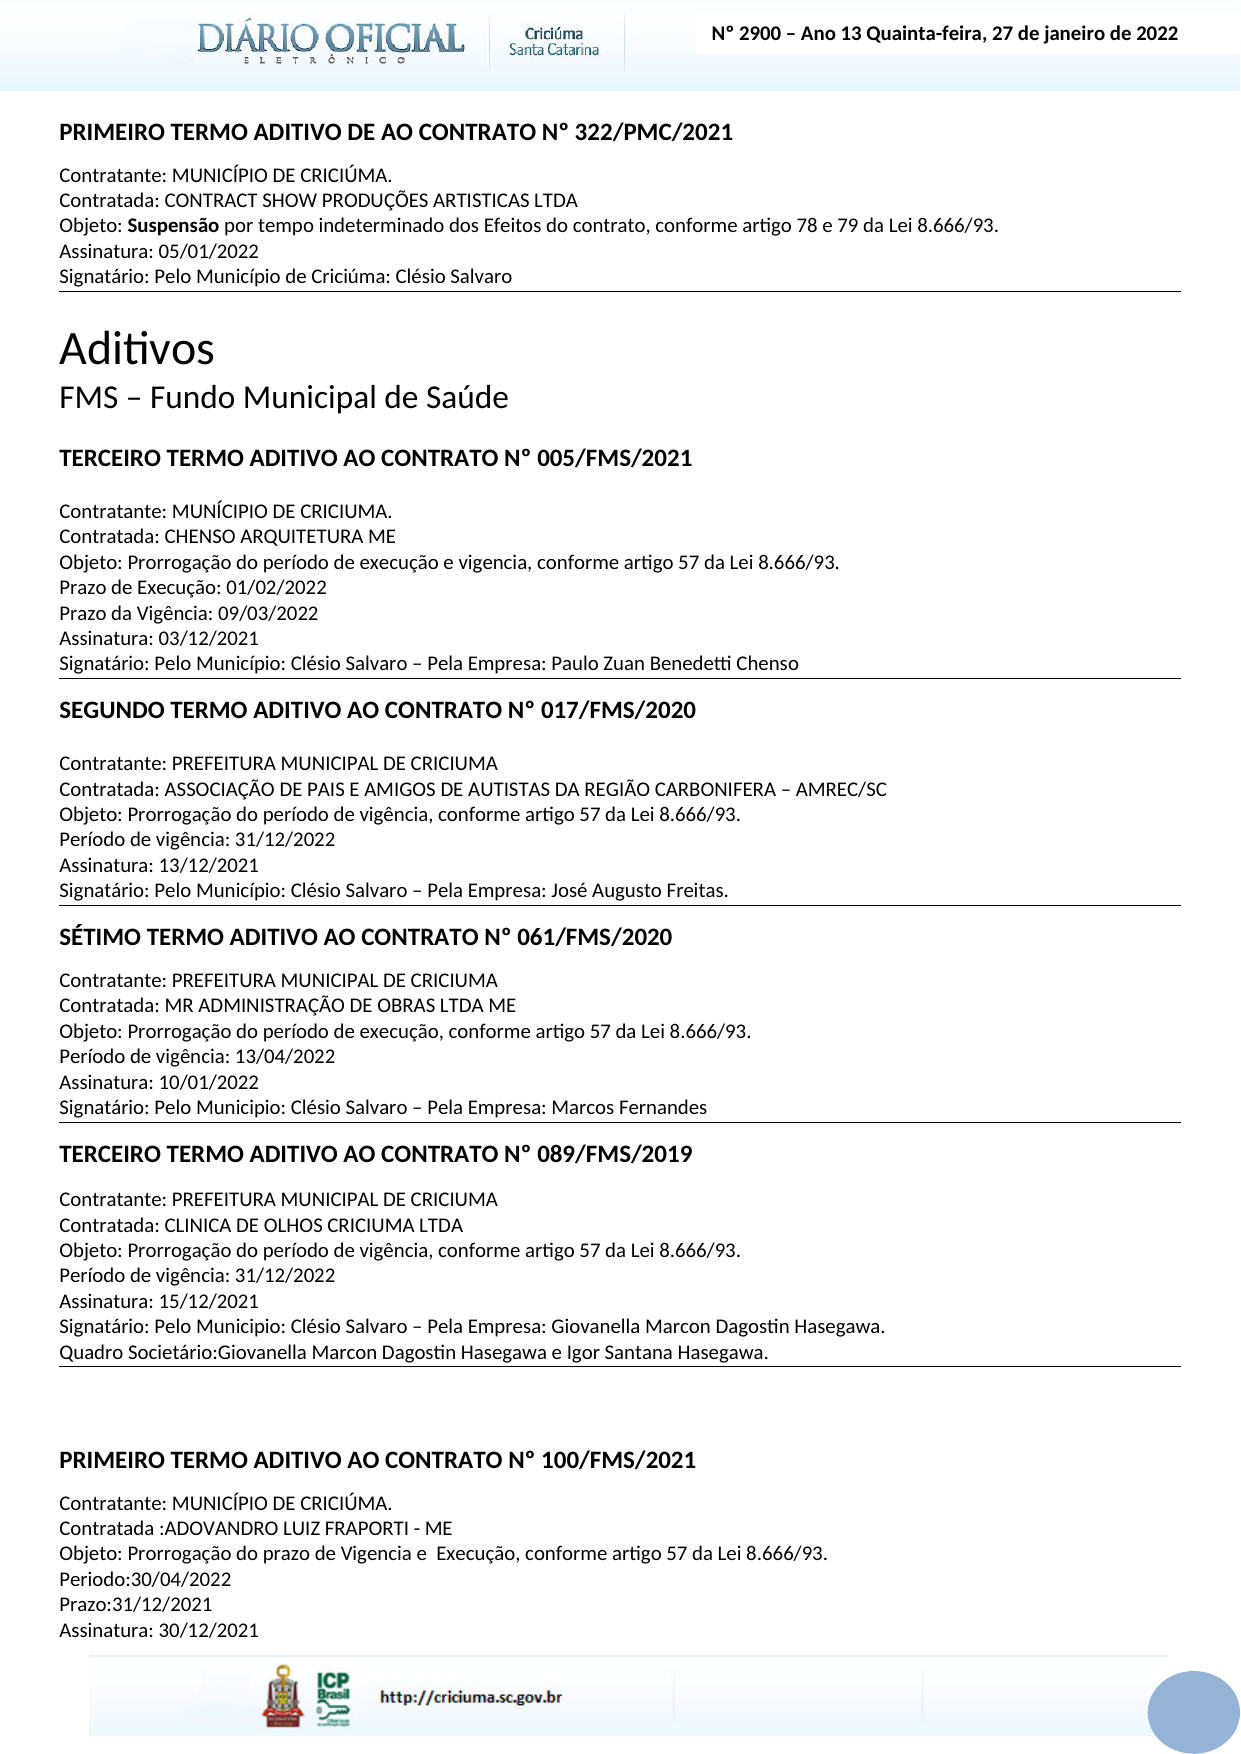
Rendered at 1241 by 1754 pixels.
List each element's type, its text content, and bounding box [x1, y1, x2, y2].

text Objeto: Prorrogação do período de execução, conforme artigo 57 da Lei 8.666/93. [59, 1018, 1181, 1043]
text Signatário: Pelo Município: Clésio Salvaro – Pela Empresa: José Augusto Freitas. [59, 877, 1181, 905]
text Signatário: Pelo Município: Clésio Salvaro – Pela Empresa: Paulo Zuan Benedetti Chenso [59, 651, 1181, 678]
text Contratada: CONTRACT SHOW PRODUÇÕES ARTISTICAS LTDA [59, 187, 1181, 213]
text Signatário: Pelo Município de Criciúma: Clésio Salvaro [59, 263, 1181, 291]
text Contratada :ADOVANDRO LUIZ FRAPORTI - ME [59, 1515, 1181, 1541]
text Objeto: Prorrogação do período de vigência, conforme artigo 57 da Lei 8.666/93. [59, 1237, 1181, 1263]
text Contratante: MUNICÍPIO DE CRICIÚMA. [59, 1490, 1181, 1515]
text Objeto: Prorrogação do prazo de Vigencia e Execução, conforme artigo 57 da Lei 8.666/93. [59, 1541, 1181, 1566]
text Contratada: MR ADMINISTRAÇÃO DE OBRAS LTDA ME [59, 993, 1181, 1018]
text Contratada: CLINICA DE OLHOS CRICIUMA LTDA [59, 1212, 1181, 1237]
text Contratante: MUNÍCIPIO DE CRICIUMA. [59, 498, 1181, 523]
text Prazo:31/12/2021 [59, 1591, 1181, 1617]
text Contratante: PREFEITURA MUNICIPAL DE CRICIUMA [59, 750, 1181, 776]
text SEGUNDO TERMO ADITIVO AO CONTRATO Nº 017/FMS/2020 [59, 694, 1181, 725]
text Período de vigência: 31/12/2022 [59, 827, 1181, 852]
text Contratante: MUNICÍPIO DE CRICIÚMA. [59, 162, 1181, 187]
text PRIMEIRO TERMO ADITIVO AO CONTRATO Nº 100/FMS/2021 [59, 1444, 1181, 1474]
text Signatário: Pelo Municipio: Clésio Salvaro – Pela Empresa: Giovanella Marcon Dagostin Hasegawa. [59, 1313, 1181, 1339]
text Contratante: PREFEITURA MUNICIPAL DE CRICIUMA [59, 967, 1181, 993]
text Assinatura: 15/12/2021 [59, 1288, 1181, 1313]
text Assinatura: 03/12/2021 [59, 625, 1181, 651]
text Assinatura: 30/12/2021 [59, 1617, 1181, 1642]
text Contratada: CHENSO ARQUITETURA ME [59, 523, 1181, 549]
text Quadro Societário:Giovanella Marcon Dagostin Hasegawa e Igor Santana Hasegawa. [59, 1339, 1181, 1366]
text Aditivos [59, 317, 1181, 376]
text Objeto: Prorrogação do período de execução e vigencia, conforme artigo 57 da Lei 8.666/93. [59, 549, 1181, 574]
text Contratada: ASSOCIAÇÃO DE PAIS E AMIGOS DE AUTISTAS DA REGIÃO CARBONIFERA – AMREC/SC [59, 776, 1181, 801]
text Período de vigência: 31/12/2022 [59, 1263, 1181, 1288]
text Objeto: Prorrogação do período de vigência, conforme artigo 57 da Lei 8.666/93. [59, 801, 1181, 827]
text SÉTIMO TERMO ADITIVO AO CONTRATO Nº 061/FMS/2020 [59, 921, 1181, 952]
text Objeto: Suspensão por tempo indeterminado dos Efeitos do contrato, conforme artigo 78 e 79 da Lei 8.666/93. [59, 213, 1181, 238]
text Assinatura: 13/12/2021 [59, 852, 1181, 877]
text TERCEIRO TERMO ADITIVO AO CONTRATO Nº 005/FMS/2021 [59, 442, 1181, 473]
text FMS – Fundo Municipal de Saúde [59, 376, 1181, 417]
text Assinatura: 10/01/2022 [59, 1069, 1181, 1094]
text Prazo da Vigência: 09/03/2022 [59, 600, 1181, 625]
text Periodo:30/04/2022 [59, 1566, 1181, 1591]
text PRIMEIRO TERMO ADITIVO DE AO CONTRATO Nº 322/PMC/2021 [59, 116, 1181, 147]
text TERCEIRO TERMO ADITIVO AO CONTRATO Nº 089/FMS/2019 [59, 1138, 1181, 1169]
text Prazo de Execução: 01/02/2022 [59, 574, 1181, 600]
text Contratante: PREFEITURA MUNICIPAL DE CRICIUMA [59, 1186, 1181, 1212]
text Período de vigência: 13/04/2022 [59, 1043, 1181, 1069]
text Signatário: Pelo Municipio: Clésio Salvaro – Pela Empresa: Marcos Fernandes [59, 1094, 1181, 1122]
text Assinatura: 05/01/2022 [59, 238, 1181, 263]
